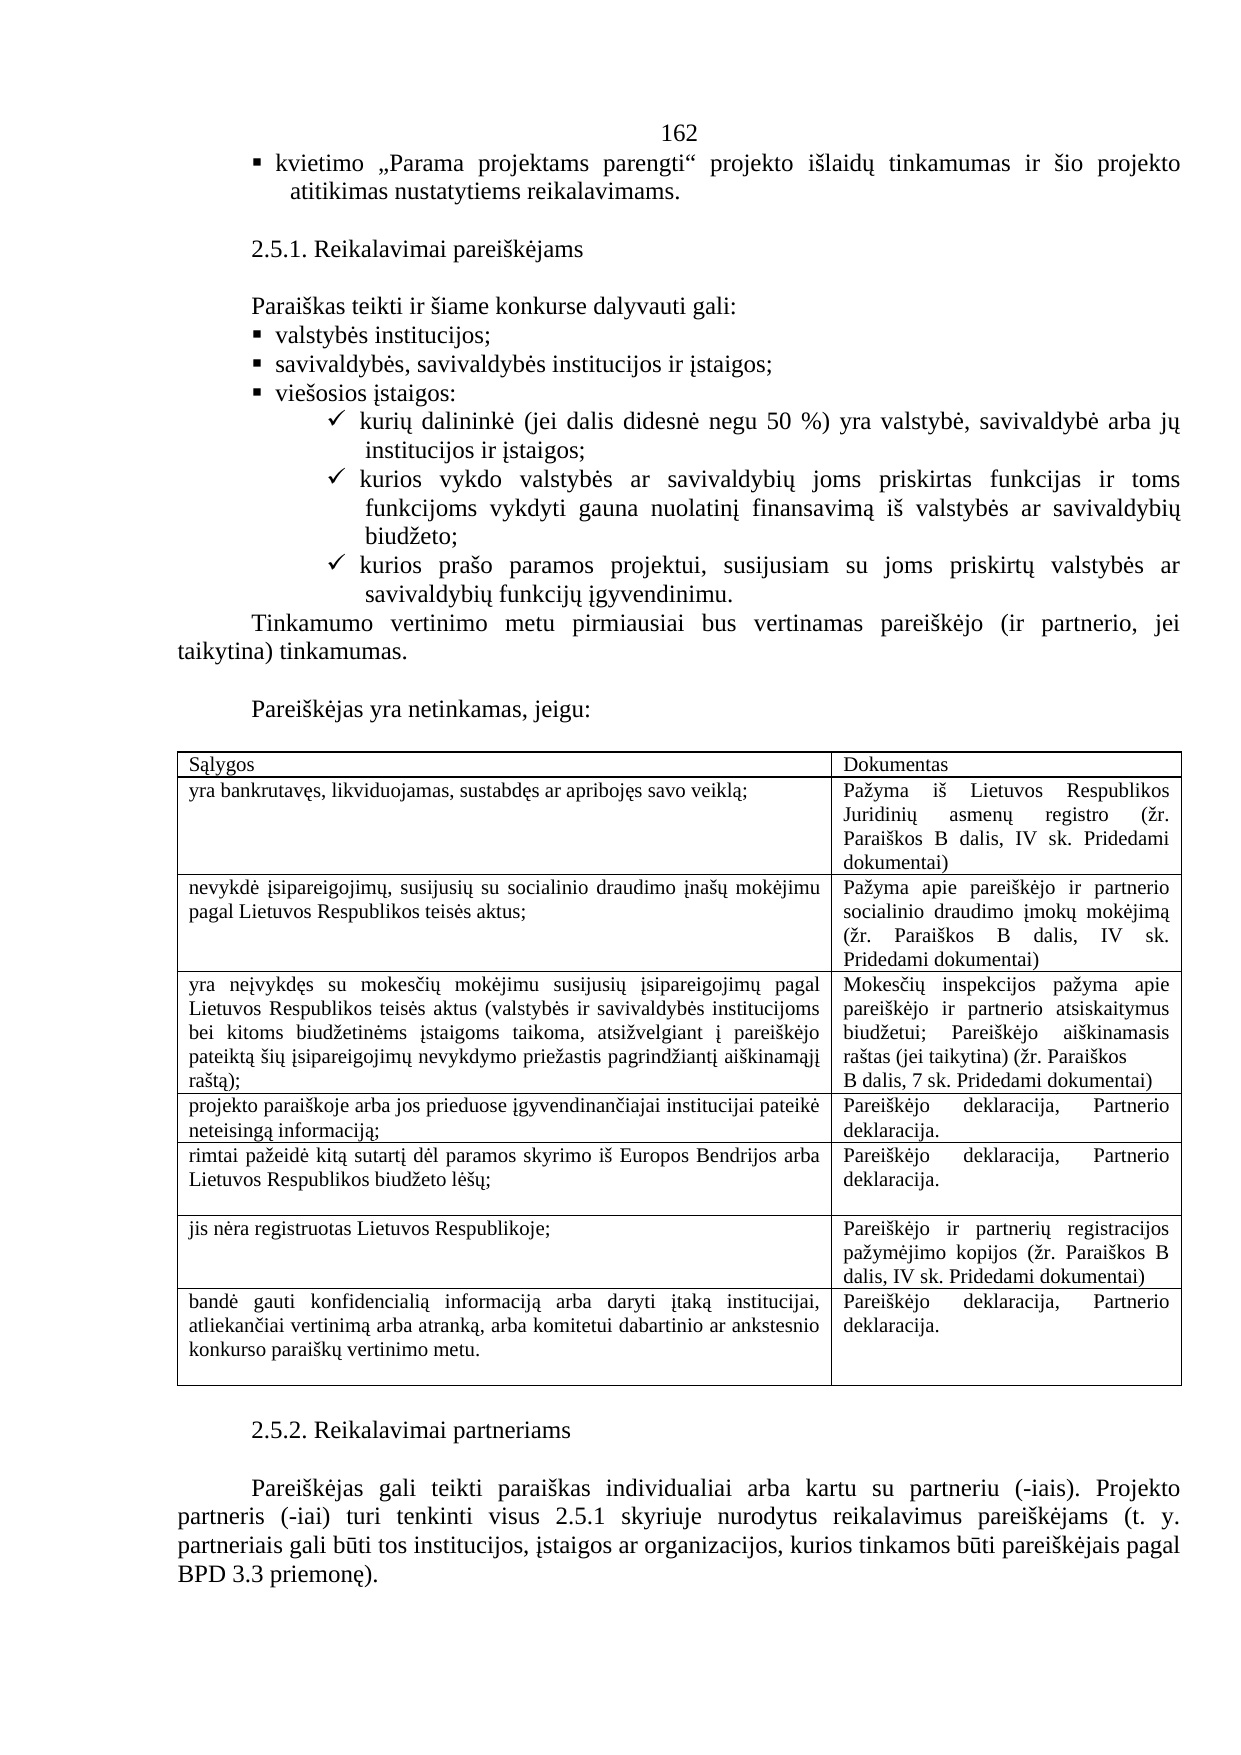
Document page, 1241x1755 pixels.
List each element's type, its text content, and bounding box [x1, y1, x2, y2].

text 2.5.2. Reikalavimai partneriams [177, 1415, 1181, 1444]
table_cell Pareiškėjo deklaracija, Partnerio deklaracija. [832, 1094, 1181, 1142]
table_cell Mokesčių inspekcijos pažyma apie pareiškėjo ir partnerio atsiskaitymus biudžetui; Pareiškėjo aiškinamasis raštas (jei taikytina) (žr. Paraiškos B dalis, 7 sk. Pridedami dokumentai) [832, 972, 1181, 1092]
text Tinkamumo vertinimo metu pirmiausiai bus vertinamas pareiškėjo (ir partnerio, jei taikytina) tinkamumas. [177, 608, 1181, 665]
table_cell jis nėra registruotas Lietuvos Respublikoje; [178, 1216, 831, 1288]
table_cell yra bankrutavęs, likviduojamas, sustabdęs ar apribojęs savo veiklą; [178, 778, 831, 874]
table_cell projekto paraiškoje arba jos prieduose įgyvendinančiajai institucijai pateikė neteisingą informaciją; [178, 1094, 831, 1142]
table_cell nevykdė įsipareigojimų, susijusių su socialinio draudimo įnašų mokėjimu pagal Lietuvos Respublikos teisės aktus; [178, 875, 831, 971]
table_cell bandė gauti konfidencialią informaciją arba daryti įtaką institucijai, atliekančiai vertinimą arba atranką, arba komitetui dabartinio ar ankstesnio konkurso paraiškų vertinimo metu. [178, 1289, 831, 1385]
table_header Sąlygos [178, 753, 831, 776]
table_cell Pareiškėjo deklaracija, Partnerio deklaracija. [832, 1143, 1181, 1215]
text savivaldybės, savivaldybės institucijos ir įstaigos; [177, 349, 1181, 378]
table_header Dokumentas [832, 753, 1181, 776]
text kvietimo „Parama projektams parengti“ projekto išlaidų tinkamumas ir šio projekto atitikimas nustatytiems reikalavimams. [251, 148, 1181, 205]
text Pareiškėjas yra netinkamas, jeigu: [177, 694, 1181, 723]
text Paraiškas teikti ir šiame konkurse dalyvauti gali: [177, 291, 1181, 320]
table_cell Pažyma iš Lietuvos Respublikos Juridinių asmenų registro (žr. Paraiškos B dalis, IV sk. Pridedami dokumentai) [832, 778, 1181, 874]
table_cell Pareiškėjo deklaracija, Partnerio deklaracija. [832, 1289, 1181, 1385]
text Pareiškėjas gali teikti paraiškas individualiai arba kartu su partneriu (-iais). Projekto partneris (-iai) turi tenkinti visus 2.5.1 skyriuje nurodytus reikalavimus pareiškėjams (t. y. partneriais gali būti tos institucijos, įstaigos ar organizacijos, kurios tinkamos būti pareiškėjais pagal BPD 3.3 priemonę). [177, 1473, 1181, 1588]
text kurios vykdo valstybės ar savivaldybių joms priskirtas funkcijas ir toms funkcijoms vykdyti gauna nuolatinį finansavimą iš valstybės ar savivaldybių biudžeto; [326, 464, 1181, 550]
table_cell Pažyma apie pareiškėjo ir partnerio socialinio draudimo įmokų mokėjimą (žr. Paraiškos B dalis, IV sk. Pridedami dokumentai) [832, 875, 1181, 971]
text kurios prašo paramos projektui, susijusiam su joms priskirtų valstybės ar savivaldybių funkcijų įgyvendinimu. [326, 550, 1181, 608]
text kurių dalininkė (jei dalis didesnė negu 50 %) yra valstybė, savivaldybė arba jų institucijos ir įstaigos; [326, 406, 1181, 464]
table_cell rimtai pažeidė kitą sutartį dėl paramos skyrimo iš Europos Bendrijos arba Lietuvos Respublikos biudžeto lėšų; [178, 1143, 831, 1215]
text viešosios įstaigos: [177, 378, 1181, 406]
table_cell yra neįvykdęs su mokesčių mokėjimu susijusių įsipareigojimų pagal Lietuvos Respublikos teisės aktus (valstybės ir savivaldybės institucijoms bei kitoms biudžetinėms įstaigoms taikoma, atsižvelgiant į pareiškėjo pateiktą šių įsipareigojimų nevykdymo priežastis pagrindžiantį aiškinamąjį raštą); [178, 972, 831, 1092]
text 2.5.1. Reikalavimai pareiškėjams [177, 234, 1181, 263]
text valstybės institucijos; [177, 320, 1181, 349]
table_cell Pareiškėjo ir partnerių registracijos pažymėjimo kopijos (žr. Paraiškos B dalis, IV sk. Pridedami dokumentai) [832, 1216, 1181, 1288]
